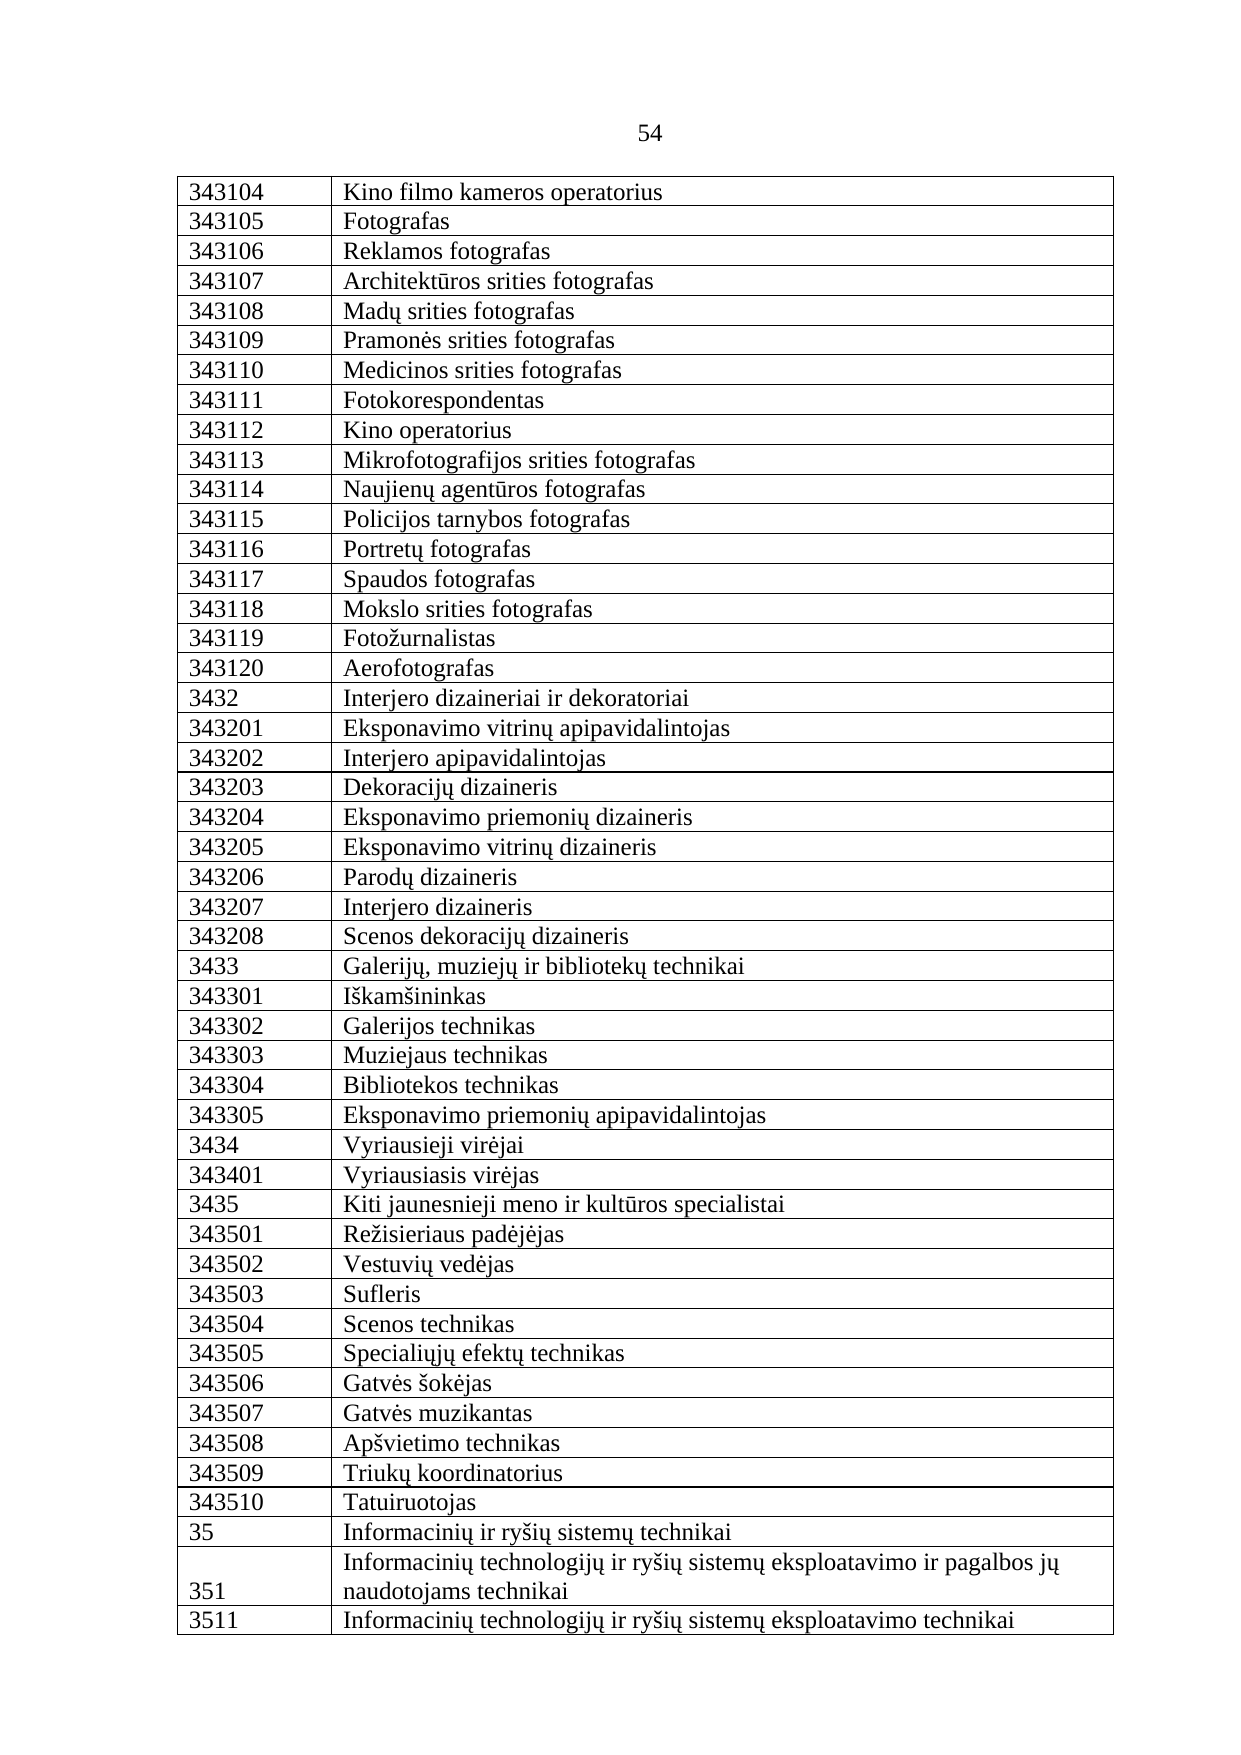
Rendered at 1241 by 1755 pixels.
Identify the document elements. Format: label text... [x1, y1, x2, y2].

table_cell Parodų dizaineris [332, 862, 1113, 891]
table_cell 343301 [178, 981, 331, 1010]
table_cell [1114, 1278, 1119, 1308]
table_cell Kiti jaunesnieji meno ir kultūros specialistai [332, 1190, 1113, 1218]
table_cell Eksponavimo vitrinų apipavidalintojas [332, 713, 1113, 742]
table_cell [1114, 1546, 1119, 1604]
table_cell [1114, 1605, 1119, 1634]
table_cell 3434 [178, 1130, 331, 1159]
table_cell 343116 [178, 534, 331, 563]
table_cell 343114 [178, 475, 331, 503]
table_cell 343401 [178, 1160, 331, 1188]
table_cell [1114, 444, 1119, 473]
table_cell 343108 [178, 296, 331, 324]
table_cell Muziejaus technikas [332, 1041, 1113, 1069]
table_cell Mokslo srities fotografas [332, 594, 1113, 622]
table_cell [1114, 980, 1119, 1010]
table_cell Aerofotografas [332, 653, 1113, 682]
table_cell Režisieriaus padėjėjas [332, 1219, 1113, 1248]
table_cell Sufleris [332, 1279, 1113, 1308]
table_cell Reklamos fotografas [332, 236, 1113, 265]
table_cell [1114, 235, 1119, 265]
table_cell Iškamšininkas [332, 981, 1113, 1010]
table_cell 343205 [178, 832, 331, 861]
table_cell [1114, 1516, 1119, 1546]
table_cell Kino filmo kameros operatorius [332, 177, 1113, 205]
table_cell 343203 [178, 773, 331, 801]
table_cell [1114, 1397, 1119, 1427]
table_cell Triukų koordinatorius [332, 1458, 1113, 1486]
table_cell 343113 [178, 445, 331, 473]
table_cell 343110 [178, 355, 331, 384]
table_cell 3511 [178, 1606, 331, 1634]
table_cell 343201 [178, 713, 331, 742]
table_cell Medicinos srities fotografas [332, 355, 1113, 384]
table_cell Interjero dizaineriai ir dekoratoriai [332, 683, 1113, 712]
table_cell Vyriausiasis virėjas [332, 1160, 1113, 1188]
table_cell Interjero dizaineris [332, 892, 1113, 920]
table_cell 343501 [178, 1219, 331, 1248]
table_cell 343505 [178, 1339, 331, 1367]
table_cell Galerijų, muziejų ir bibliotekų technikai [332, 951, 1113, 980]
table_cell 343104 [178, 177, 331, 205]
table_cell 343202 [178, 743, 331, 771]
table_cell [1114, 682, 1119, 712]
table_cell Portretų fotografas [332, 534, 1113, 563]
table_cell 343304 [178, 1070, 331, 1099]
table_cell [1114, 414, 1119, 444]
table_cell 343509 [178, 1458, 331, 1486]
table_cell [1114, 354, 1119, 384]
table_cell [1114, 652, 1119, 682]
table_cell 351 [178, 1547, 331, 1604]
table_cell [1114, 1427, 1119, 1457]
table_cell 343208 [178, 921, 331, 950]
table_cell [1114, 1040, 1119, 1069]
table_cell Bibliotekos technikas [332, 1070, 1113, 1099]
table_cell Fotografas [332, 206, 1113, 235]
table_cell [1114, 1486, 1119, 1516]
table_cell Architektūros srities fotografas [332, 266, 1113, 295]
table_cell 343105 [178, 206, 331, 235]
table_cell 35 [178, 1517, 331, 1546]
table_cell [1114, 920, 1119, 950]
table_cell 343510 [178, 1488, 331, 1516]
table_cell [1114, 384, 1119, 414]
table_cell [1114, 325, 1119, 354]
table_cell Eksponavimo priemonių apipavidalintojas [332, 1100, 1113, 1129]
table_cell Naujienų agentūros fotografas [332, 475, 1113, 503]
table_cell [1114, 503, 1119, 533]
table_cell [1114, 712, 1119, 742]
table_cell 343302 [178, 1011, 331, 1039]
table_cell [1114, 801, 1119, 831]
table_cell Scenos technikas [332, 1309, 1113, 1337]
table_cell Spaudos fotografas [332, 564, 1113, 593]
table_cell [1114, 1457, 1119, 1486]
table_cell 343119 [178, 624, 331, 652]
table_cell [1114, 474, 1119, 503]
table_cell Fotožurnalistas [332, 624, 1113, 652]
table_cell [1114, 861, 1119, 891]
table_cell [1114, 1218, 1119, 1248]
table_cell [1114, 1367, 1119, 1397]
table_cell [1114, 1189, 1119, 1218]
table_cell 343109 [178, 326, 331, 354]
table_cell [1114, 533, 1119, 563]
table_cell Informacinių technologijų ir ryšių sistemų eksploatavimo ir pagalbos jų naudotojams technikai [332, 1547, 1113, 1604]
table_cell 3432 [178, 683, 331, 712]
table_cell 343502 [178, 1249, 331, 1278]
table_cell 343117 [178, 564, 331, 593]
table_cell 343507 [178, 1398, 331, 1427]
table_cell Kino operatorius [332, 415, 1113, 444]
table_cell [1114, 950, 1119, 980]
table_cell Madų srities fotografas [332, 296, 1113, 324]
table_cell [1114, 205, 1119, 235]
table_cell Eksponavimo priemonių dizaineris [332, 802, 1113, 831]
table_cell 343207 [178, 892, 331, 920]
table_cell Gatvės muzikantas [332, 1398, 1113, 1427]
table_cell Pramonės srities fotografas [332, 326, 1113, 354]
table_cell [1114, 891, 1119, 920]
table_cell 3433 [178, 951, 331, 980]
table_cell [1114, 295, 1119, 324]
table_cell 343120 [178, 653, 331, 682]
table_cell [1114, 1308, 1119, 1337]
table_cell 343115 [178, 504, 331, 533]
table_cell 343112 [178, 415, 331, 444]
table_cell Gatvės šokėjas [332, 1368, 1113, 1397]
table_cell 343106 [178, 236, 331, 265]
table_cell 3435 [178, 1190, 331, 1218]
table_cell 343204 [178, 802, 331, 831]
table_cell [1114, 742, 1119, 771]
table_cell [1114, 563, 1119, 593]
table_cell [1114, 176, 1119, 205]
table_cell Mikrofotografijos srities fotografas [332, 445, 1113, 473]
table_cell [1114, 1248, 1119, 1278]
table_cell 343118 [178, 594, 331, 622]
table_cell Policijos tarnybos fotografas [332, 504, 1113, 533]
table_cell [1114, 265, 1119, 295]
table_cell [1114, 1338, 1119, 1367]
table_cell Apšvietimo technikas [332, 1428, 1113, 1457]
table_cell [1114, 1129, 1119, 1159]
table_cell 343107 [178, 266, 331, 295]
table_cell [1114, 1159, 1119, 1188]
table_cell Interjero apipavidalintojas [332, 743, 1113, 771]
table_cell [1114, 771, 1119, 801]
table_cell Vestuvių vedėjas [332, 1249, 1113, 1278]
table_cell [1114, 1069, 1119, 1099]
table_cell Dekoracijų dizaineris [332, 773, 1113, 801]
table_cell 343504 [178, 1309, 331, 1337]
table_cell 343303 [178, 1041, 331, 1069]
table_cell Fotokorespondentas [332, 385, 1113, 414]
table_cell Informacinių technologijų ir ryšių sistemų eksploatavimo technikai [332, 1606, 1113, 1634]
table_cell Eksponavimo vitrinų dizaineris [332, 832, 1113, 861]
table_cell 343111 [178, 385, 331, 414]
table_cell [1114, 593, 1119, 622]
table_cell [1114, 1099, 1119, 1129]
table_cell 343506 [178, 1368, 331, 1397]
table_cell Vyriausieji virėjai [332, 1130, 1113, 1159]
table_cell [1114, 831, 1119, 861]
table_cell Tatuiruotojas [332, 1488, 1113, 1516]
table_cell Galerijos technikas [332, 1011, 1113, 1039]
table_cell [1114, 623, 1119, 652]
table_cell 343305 [178, 1100, 331, 1129]
table_cell 343206 [178, 862, 331, 891]
table_cell 343508 [178, 1428, 331, 1457]
table_cell Scenos dekoracijų dizaineris [332, 921, 1113, 950]
table_cell [1114, 1010, 1119, 1039]
table_cell 343503 [178, 1279, 331, 1308]
table_cell Informacinių ir ryšių sistemų technikai [332, 1517, 1113, 1546]
table_cell Specialiųjų efektų technikas [332, 1339, 1113, 1367]
